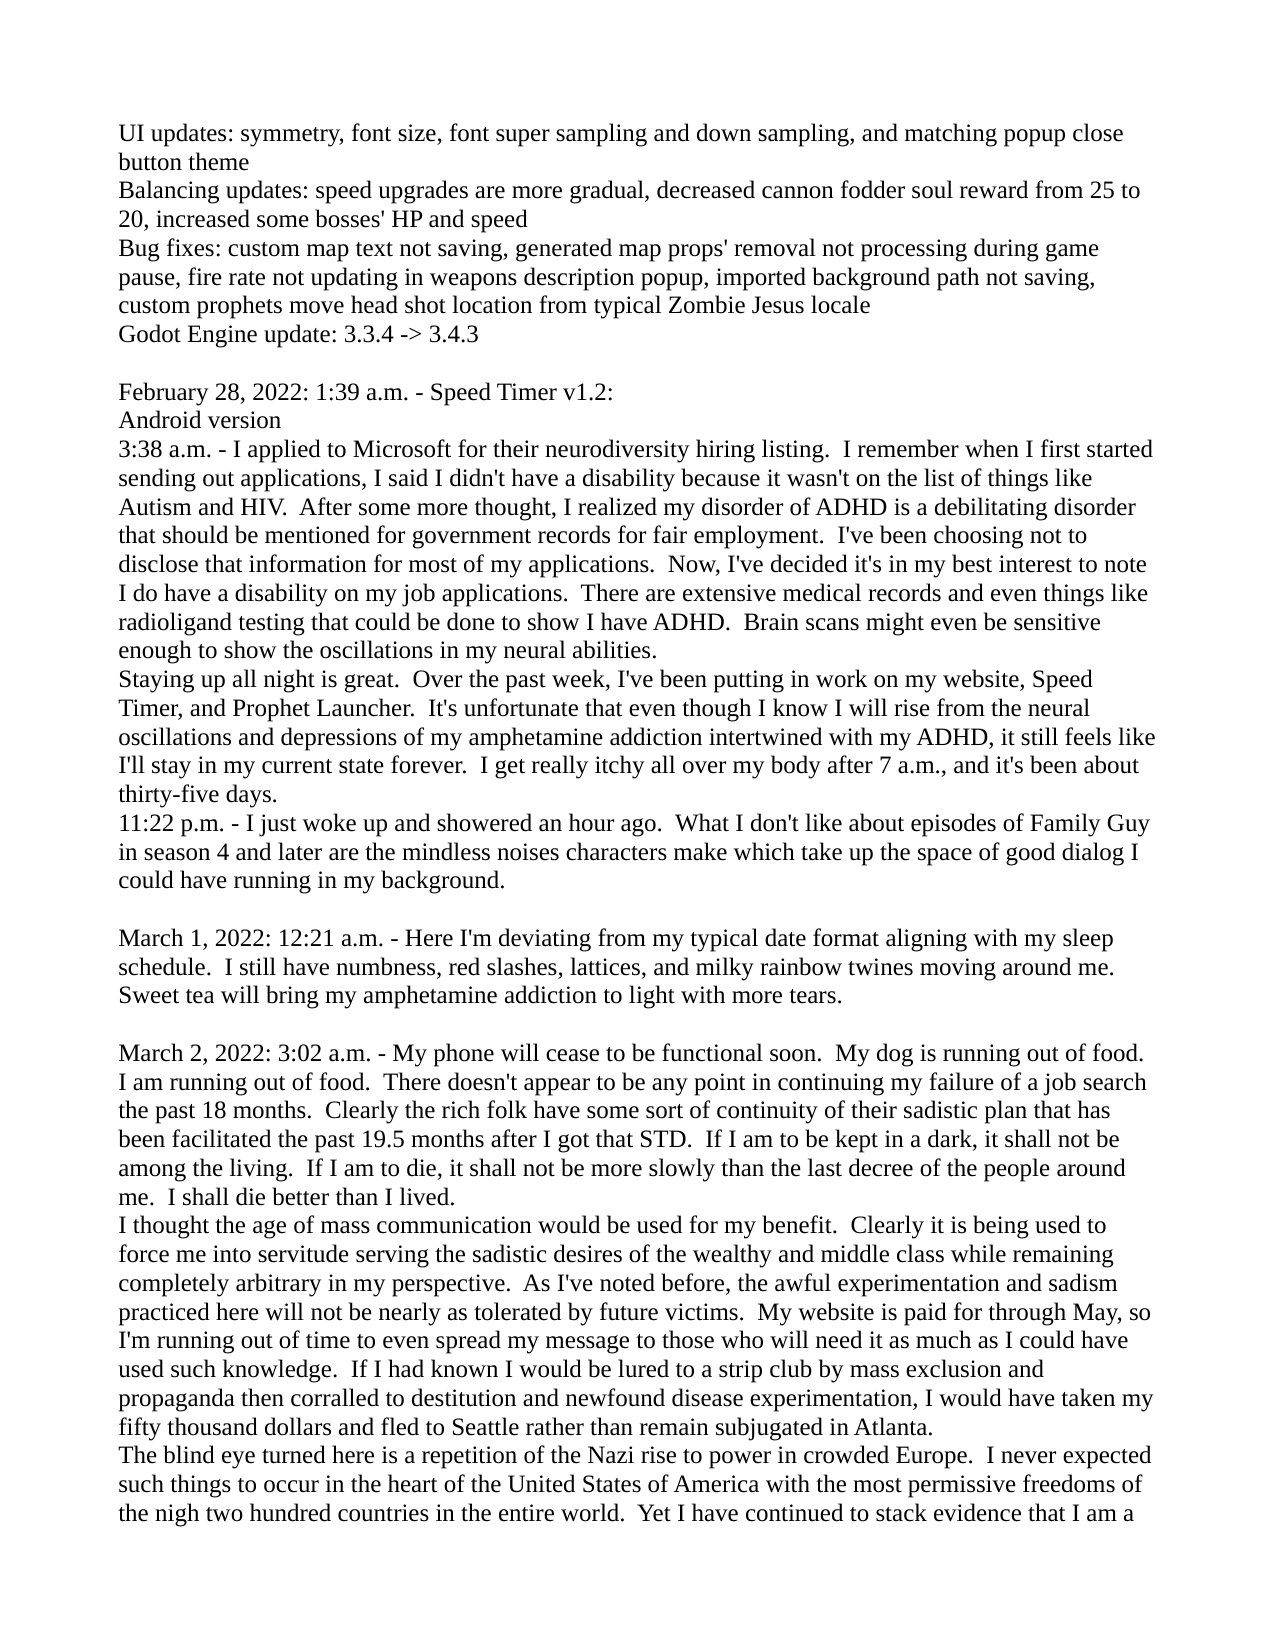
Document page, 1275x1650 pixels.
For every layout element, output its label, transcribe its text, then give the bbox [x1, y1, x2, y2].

text March 2, 2022: 3:02 a.m. - My phone will cease to be functional soon. My dog is running out of food. I am running out of food. There doesn't appear to be any point in continuing my failure of a job search the past 18 months. Clearly the rich folk have some sort of continuity of their sadistic plan that has been facilitated the past 19.5 months after I got that STD. If I am to be kept in a dark, it shall not be among the living. If I am to die, it shall not be more slowly than the last decree of the people around me. I shall die better than I lived. [118, 1038, 1157, 1211]
text The blind eye turned here is a repetition of the Nazi rise to power in crowded Europe. I never expected such things to occur in the heart of the United States of America with the most permissive freedoms of the nigh two hundred countries in the entire world. Yet I have continued to stack evidence that I am a [118, 1441, 1157, 1527]
text Staying up all night is great. Over the past week, I've been putting in work on my website, Speed Timer, and Prophet Launcher. It's unfortunate that even though I know I will rise from the neural oscillations and depressions of my amphetamine addiction intertwined with my ADHD, it still feels like I'll stay in my current state forever. I get really itchy all over my body after 7 a.m., and it's been about thirty-five days. [118, 664, 1157, 808]
text 3:38 a.m. - I applied to Microsoft for their neurodiversity hiring listing. I remember when I first started sending out applications, I said I didn't have a disability because it wasn't on the list of things like Autism and HIV. After some more thought, I realized my disorder of ADHD is a debilitating disorder that should be mentioned for government records for fair employment. I've been choosing not to disclose that information for most of my applications. Now, I've decided it's in my best interest to note I do have a disability on my job applications. There are extensive medical records and even things like radioligand testing that could be done to show I have ADHD. Brain scans might even be sensitive enough to show the oscillations in my neural abilities. [118, 434, 1157, 664]
text Android version [118, 406, 1157, 434]
text UI updates: symmetry, font size, font super sampling and down sampling, and matching popup close button theme [118, 118, 1157, 176]
text March 1, 2022: 12:21 a.m. - Here I'm deviating from my typical date format aligning with my sleep schedule. I still have numbness, red slashes, lattices, and milky rainbow twines moving around me. Sweet tea will bring my amphetamine addiction to light with more tears. [118, 923, 1157, 1009]
text Balancing updates: speed upgrades are more gradual, decreased cannon fodder soul reward from 25 to 20, increased some bosses' HP and speed [118, 176, 1157, 233]
text Bug fixes: custom map text not saving, generated map props' removal not processing during game pause, fire rate not updating in weapons description popup, imported background path not saving, custom prophets move head shot location from typical Zombie Jesus locale [118, 233, 1157, 319]
text 11:22 p.m. - I just woke up and showered an hour ago. What I don't like about episodes of Family Guy in season 4 and later are the mindless noises characters make which take up the space of good dialog I could have running in my background. [118, 808, 1157, 894]
text February 28, 2022: 1:39 a.m. - Speed Timer v1.2: [118, 377, 1157, 406]
text Godot Engine update: 3.3.4 -> 3.4.3 [118, 319, 1157, 348]
text I thought the age of mass communication would be used for my benefit. Clearly it is being used to force me into servitude serving the sadistic desires of the wealthy and middle class while remaining completely arbitrary in my perspective. As I've noted before, the awful experimentation and sadism practiced here will not be nearly as tolerated by future victims. My website is paid for through May, so I'm running out of time to even spread my message to those who will need it as much as I could have used such knowledge. If I had known I would be lured to a strip club by mass exclusion and propaganda then corralled to destitution and newfound disease experimentation, I would have taken my fifty thousand dollars and fled to Seattle rather than remain subjugated in Atlanta. [118, 1211, 1157, 1441]
